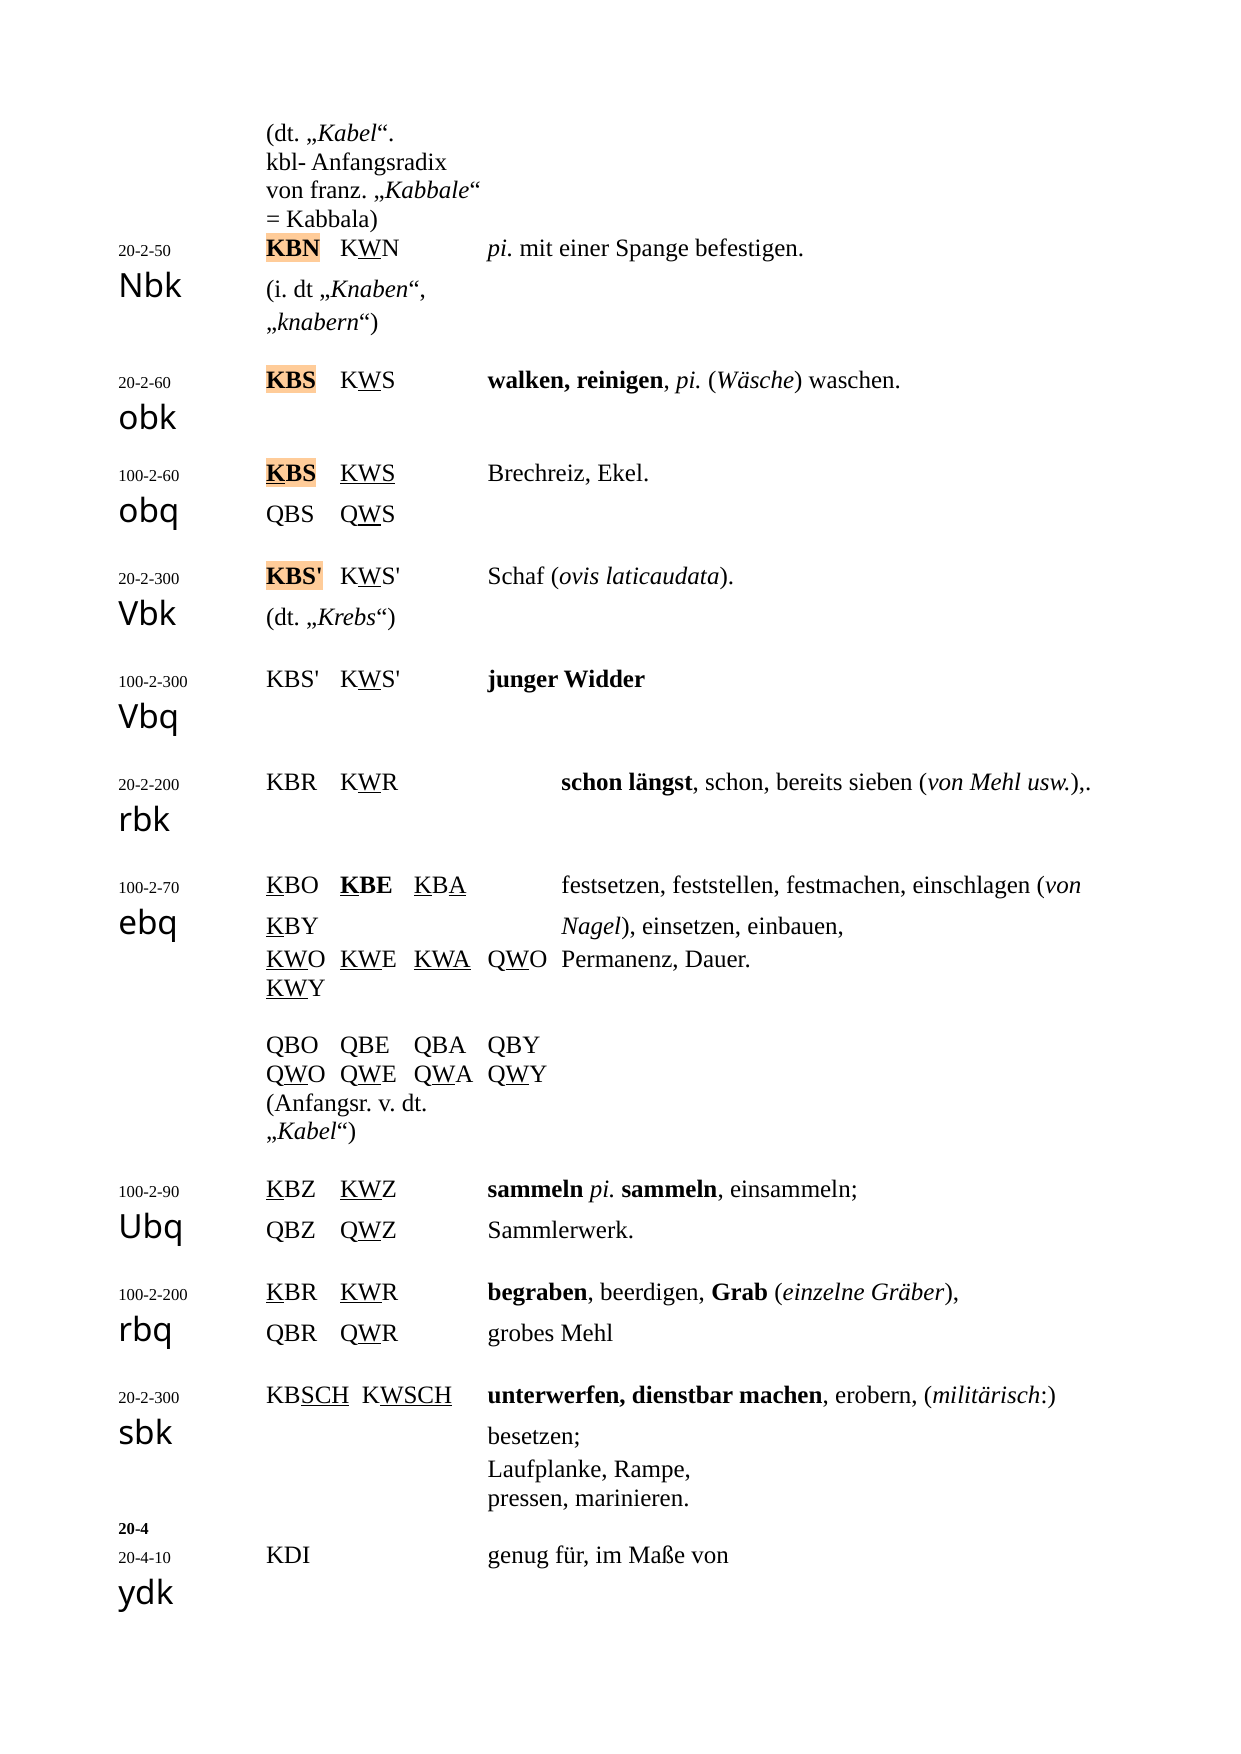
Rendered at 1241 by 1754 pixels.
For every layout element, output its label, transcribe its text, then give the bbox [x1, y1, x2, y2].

text „Kabel“) [118, 1116, 1122, 1145]
text obk [118, 393, 1122, 439]
text (dt. „Kabel“. [118, 118, 1122, 147]
text QBO QBE QBA QBY [118, 1030, 1122, 1059]
text Vbq [118, 693, 1122, 738]
text kbl- Anfangsradix [118, 147, 1122, 176]
text 20-2-60 KBS KWS walken, reinigen, pi. (Wäsche) waschen. [118, 365, 1122, 393]
text KWO KWE KWA QWO Permanenz, Dauer. [118, 944, 1122, 973]
text obq QBS QWS [118, 487, 1122, 532]
text 20-2-300 KBSCH KWSCH unterwerfen, dienstbar machen, erobern, (militärisch:) [118, 1380, 1122, 1408]
text rbk [118, 796, 1122, 841]
text Nbk (i. dt „Knaben“, [118, 262, 1122, 307]
text rbq QBR QWR grobes Mehl [118, 1306, 1122, 1351]
text 20-2-300 KBS' KWS' Schaf (ovis laticaudata). [118, 561, 1122, 590]
text 100-2-90 KBZ KWZ sammeln pi. sammeln, einsammeln; [118, 1174, 1122, 1203]
text 100-2-70 KBO KBE KBA festsetzen, feststellen, festmachen, einschlagen (von ebq KBY Nagel), einsetzen, einbauen, [118, 870, 1122, 944]
text von franz. „Kabbale“ [118, 176, 1122, 204]
text 20-2-50 KBN KWN pi. mit einer Spange befestigen. [118, 233, 1122, 262]
text Laufplanke, Rampe, [118, 1454, 1122, 1483]
text ydk [118, 1569, 1122, 1614]
text = Kabbala) [118, 204, 1122, 233]
text 20-2-200 KBR KWR schon längst, schon, bereits sieben (von Mehl usw.),. [118, 767, 1122, 796]
text „knabern“) [118, 307, 1122, 336]
text pressen, marinieren. [118, 1483, 1122, 1511]
text Vbk (dt. „Krebs“) [118, 590, 1122, 635]
text KWY [118, 973, 1122, 1001]
text 100-2-60 KBS KWS Brechreiz, Ekel. [118, 458, 1122, 487]
text 100-2-200 KBR KWR begraben, beerdigen, Grab (einzelne Gräber), [118, 1277, 1122, 1306]
text sbk besetzen; [118, 1408, 1122, 1454]
text (Anfangsr. v. dt. [118, 1088, 1122, 1116]
text 20-4 20-4-10 KDI genug für, im Maße von [118, 1511, 1122, 1569]
text 100-2-300 KBS' KWS' junger Widder [118, 664, 1122, 693]
text Ubq QBZ QWZ Sammlerwerk. [118, 1203, 1122, 1248]
text QWO QWE QWA QWY [118, 1059, 1122, 1088]
